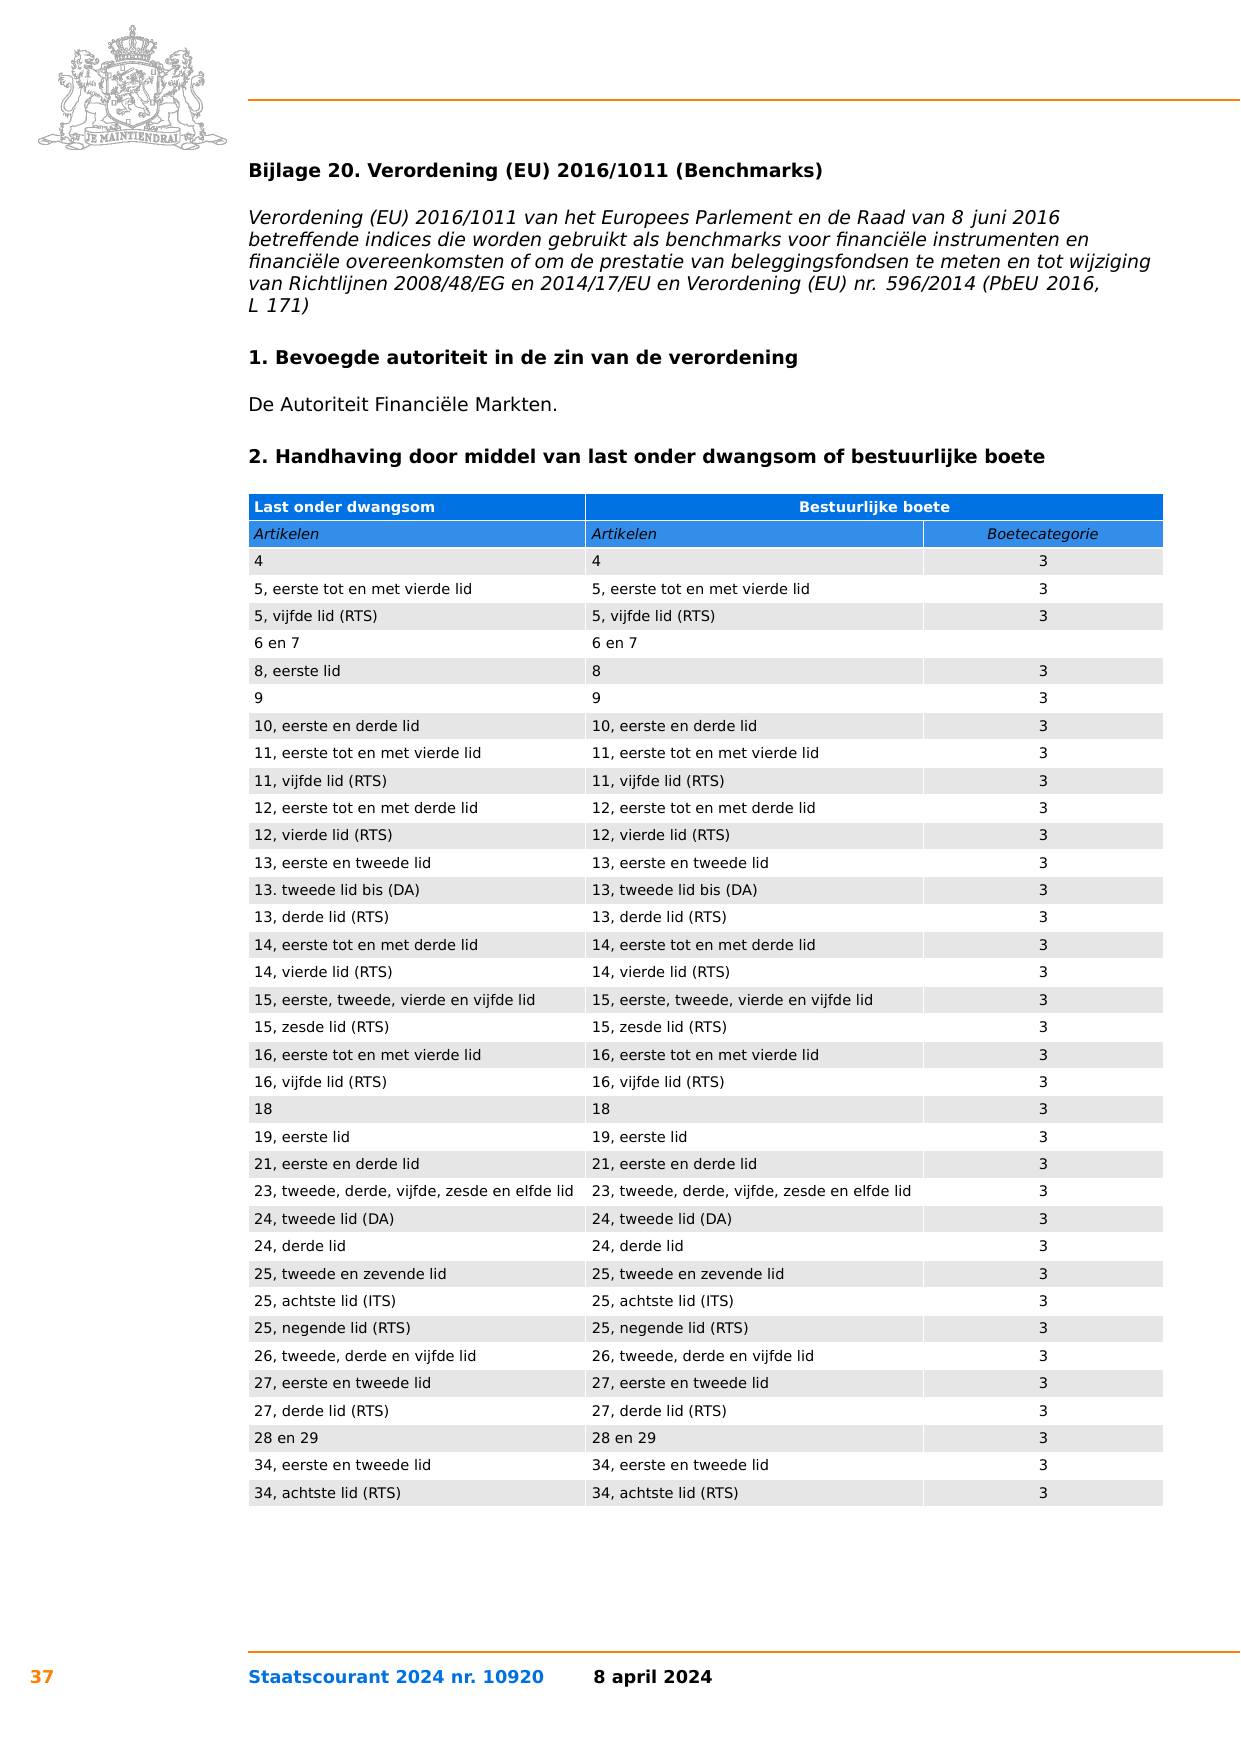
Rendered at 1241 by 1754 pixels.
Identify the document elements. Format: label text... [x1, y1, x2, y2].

table_cell 19, eerste lid [249, 1124, 585, 1150]
table_cell 13, tweede lid bis (DA) [586, 877, 923, 904]
table_cell 12, eerste tot en met derde lid [586, 795, 923, 821]
subtitle Bijlage 20. Verordening (EU) 2016/1011 (Benchmarks) [248, 160, 1163, 182]
table_cell 15, zesde lid (RTS) [249, 1014, 585, 1041]
table_cell 14, vierde lid (RTS) [586, 960, 923, 986]
table_cell 3 [924, 1288, 1163, 1314]
table_cell 3 [924, 1370, 1163, 1397]
table_cell 3 [924, 1453, 1163, 1479]
table_cell 13, eerste en tweede lid [249, 850, 585, 876]
table_cell 3 [924, 549, 1163, 575]
table_cell 18 [586, 1096, 923, 1123]
table_cell 5, vijfde lid (RTS) [586, 603, 923, 630]
table_cell 11, eerste tot en met vierde lid [249, 740, 585, 767]
table_cell 3 [924, 932, 1163, 958]
table_cell 24, derde lid [586, 1234, 923, 1260]
table_cell 13, derde lid (RTS) [249, 905, 585, 931]
table_cell 9 [249, 686, 585, 712]
table_cell 13, eerste en tweede lid [586, 850, 923, 876]
table_cell 5, eerste tot en met vierde lid [586, 576, 923, 602]
table_cell 16, vijfde lid (RTS) [586, 1069, 923, 1095]
table_cell 13, derde lid (RTS) [586, 905, 923, 931]
table_cell 23, tweede, derde, vijfde, zesde en elfde lid [249, 1179, 585, 1205]
table_cell 16, eerste tot en met vierde lid [586, 1042, 923, 1068]
table_cell 3 [924, 1234, 1163, 1260]
table_cell Artikelen [249, 521, 585, 547]
table_cell 3 [924, 1316, 1163, 1342]
table_cell 3 [924, 1042, 1163, 1068]
table_cell 3 [924, 1179, 1163, 1205]
table_cell 11, eerste tot en met vierde lid [586, 740, 923, 767]
table_cell Boetecategorie [924, 521, 1163, 547]
table_cell 19, eerste lid [586, 1124, 923, 1150]
table_cell 15, zesde lid (RTS) [586, 1014, 923, 1041]
table_cell 25, tweede en zevende lid [586, 1261, 923, 1287]
table_cell 26, tweede, derde en vijfde lid [249, 1343, 585, 1369]
table_cell 10, eerste en derde lid [249, 713, 585, 739]
table_cell 25, achtste lid (ITS) [249, 1288, 585, 1314]
table_cell 27, eerste en tweede lid [586, 1370, 923, 1397]
table_cell 21, eerste en derde lid [249, 1151, 585, 1178]
table_cell 3 [924, 1206, 1163, 1232]
table_cell 3 [924, 740, 1163, 767]
table_cell 4 [586, 549, 923, 575]
table_cell 3 [924, 905, 1163, 931]
table_cell 25, negende lid (RTS) [586, 1316, 923, 1342]
table_cell 3 [924, 960, 1163, 986]
table_cell 18 [249, 1096, 585, 1123]
table_cell 28 en 29 [249, 1425, 585, 1452]
table_cell 3 [924, 795, 1163, 821]
table_cell 15, eerste, tweede, vierde en vijfde lid [249, 987, 585, 1013]
table_cell 6 en 7 [586, 631, 923, 657]
table_cell 34, achtste lid (RTS) [249, 1480, 585, 1506]
table_cell 3 [924, 768, 1163, 794]
table_cell 24, tweede lid (DA) [249, 1206, 585, 1232]
table_cell 5, vijfde lid (RTS) [249, 603, 585, 630]
table_cell 26, tweede, derde en vijfde lid [586, 1343, 923, 1369]
table_cell 6 en 7 [249, 631, 585, 657]
table_cell 14, eerste tot en met derde lid [249, 932, 585, 958]
table_cell 12, vierde lid (RTS) [249, 823, 585, 849]
table_header Bestuurlijke boete [586, 494, 1163, 520]
table_cell 14, vierde lid (RTS) [249, 960, 585, 986]
table_cell 34, achtste lid (RTS) [586, 1480, 923, 1506]
table_cell 3 [924, 1398, 1163, 1424]
table_cell 23, tweede, derde, vijfde, zesde en elfde lid [586, 1179, 923, 1205]
table_cell 12, vierde lid (RTS) [586, 823, 923, 849]
table_cell 10, eerste en derde lid [586, 713, 923, 739]
text De Autoriteit Financiële Markten. [248, 394, 1163, 416]
table_cell 11, vijfde lid (RTS) [249, 768, 585, 794]
table_cell 25, negende lid (RTS) [249, 1316, 585, 1342]
table_cell 3 [924, 823, 1163, 849]
table_cell 5, eerste tot en met vierde lid [249, 576, 585, 602]
table_cell 3 [924, 1069, 1163, 1095]
table_header Last onder dwangsom [249, 494, 585, 520]
table_cell 16, vijfde lid (RTS) [249, 1069, 585, 1095]
table_cell 16, eerste tot en met vierde lid [249, 1042, 585, 1068]
table_cell 3 [924, 1425, 1163, 1452]
table_cell Artikelen [586, 521, 923, 547]
picture [38, 25, 227, 150]
table_cell 3 [924, 1261, 1163, 1287]
table_cell 3 [924, 1124, 1163, 1150]
table_cell 34, eerste en tweede lid [249, 1453, 585, 1479]
table_cell 11, vijfde lid (RTS) [586, 768, 923, 794]
subtitle 2. Handhaving door middel van last onder dwangsom of bestuurlijke boete [248, 446, 1163, 468]
table_cell 25, achtste lid (ITS) [586, 1288, 923, 1314]
table_cell 15, eerste, tweede, vierde en vijfde lid [586, 987, 923, 1013]
table_cell [924, 631, 1163, 657]
table_cell 3 [924, 576, 1163, 602]
table_cell 3 [924, 603, 1163, 630]
table_cell 3 [924, 987, 1163, 1013]
table_cell 27, derde lid (RTS) [586, 1398, 923, 1424]
table_cell 12, eerste tot en met derde lid [249, 795, 585, 821]
table_cell 9 [586, 686, 923, 712]
table_cell 3 [924, 850, 1163, 876]
table_cell 3 [924, 686, 1163, 712]
table_cell 27, derde lid (RTS) [249, 1398, 585, 1424]
table_cell 4 [249, 549, 585, 575]
table_cell 27, eerste en tweede lid [249, 1370, 585, 1397]
table_cell 3 [924, 1480, 1163, 1506]
table_cell 13. tweede lid bis (DA) [249, 877, 585, 904]
subtitle 1. Bevoegde autoriteit in de zin van de verordening [248, 347, 1163, 369]
table_cell 3 [924, 1343, 1163, 1369]
table_cell 34, eerste en tweede lid [586, 1453, 923, 1479]
table_cell 25, tweede en zevende lid [249, 1261, 585, 1287]
table_cell 14, eerste tot en met derde lid [586, 932, 923, 958]
table_cell 3 [924, 1014, 1163, 1041]
table_cell 3 [924, 1096, 1163, 1123]
table_cell 8 [586, 658, 923, 684]
table_cell 21, eerste en derde lid [586, 1151, 923, 1178]
table_cell 24, derde lid [249, 1234, 585, 1260]
text Verordening (EU) 2016/1011 van het Europees Parlement en de Raad van 8 juni 2016 betreffende indices die worden gebruikt als benchmarks voor financiële instrumenten en financiële overeenkomsten of om de prestatie van beleggingsfondsen te meten en tot wijziging van Richtlijnen 2008/48/EG en 2014/17/EU en Verordening (EU) nr. 596/2014 (PbEU 2016, L 171) [248, 207, 1163, 317]
table_cell 28 en 29 [586, 1425, 923, 1452]
table_cell 24, tweede lid (DA) [586, 1206, 923, 1232]
table_cell 3 [924, 713, 1163, 739]
table_cell 3 [924, 1151, 1163, 1178]
table_cell 8, eerste lid [249, 658, 585, 684]
table_cell 3 [924, 877, 1163, 904]
table_cell 3 [924, 658, 1163, 684]
